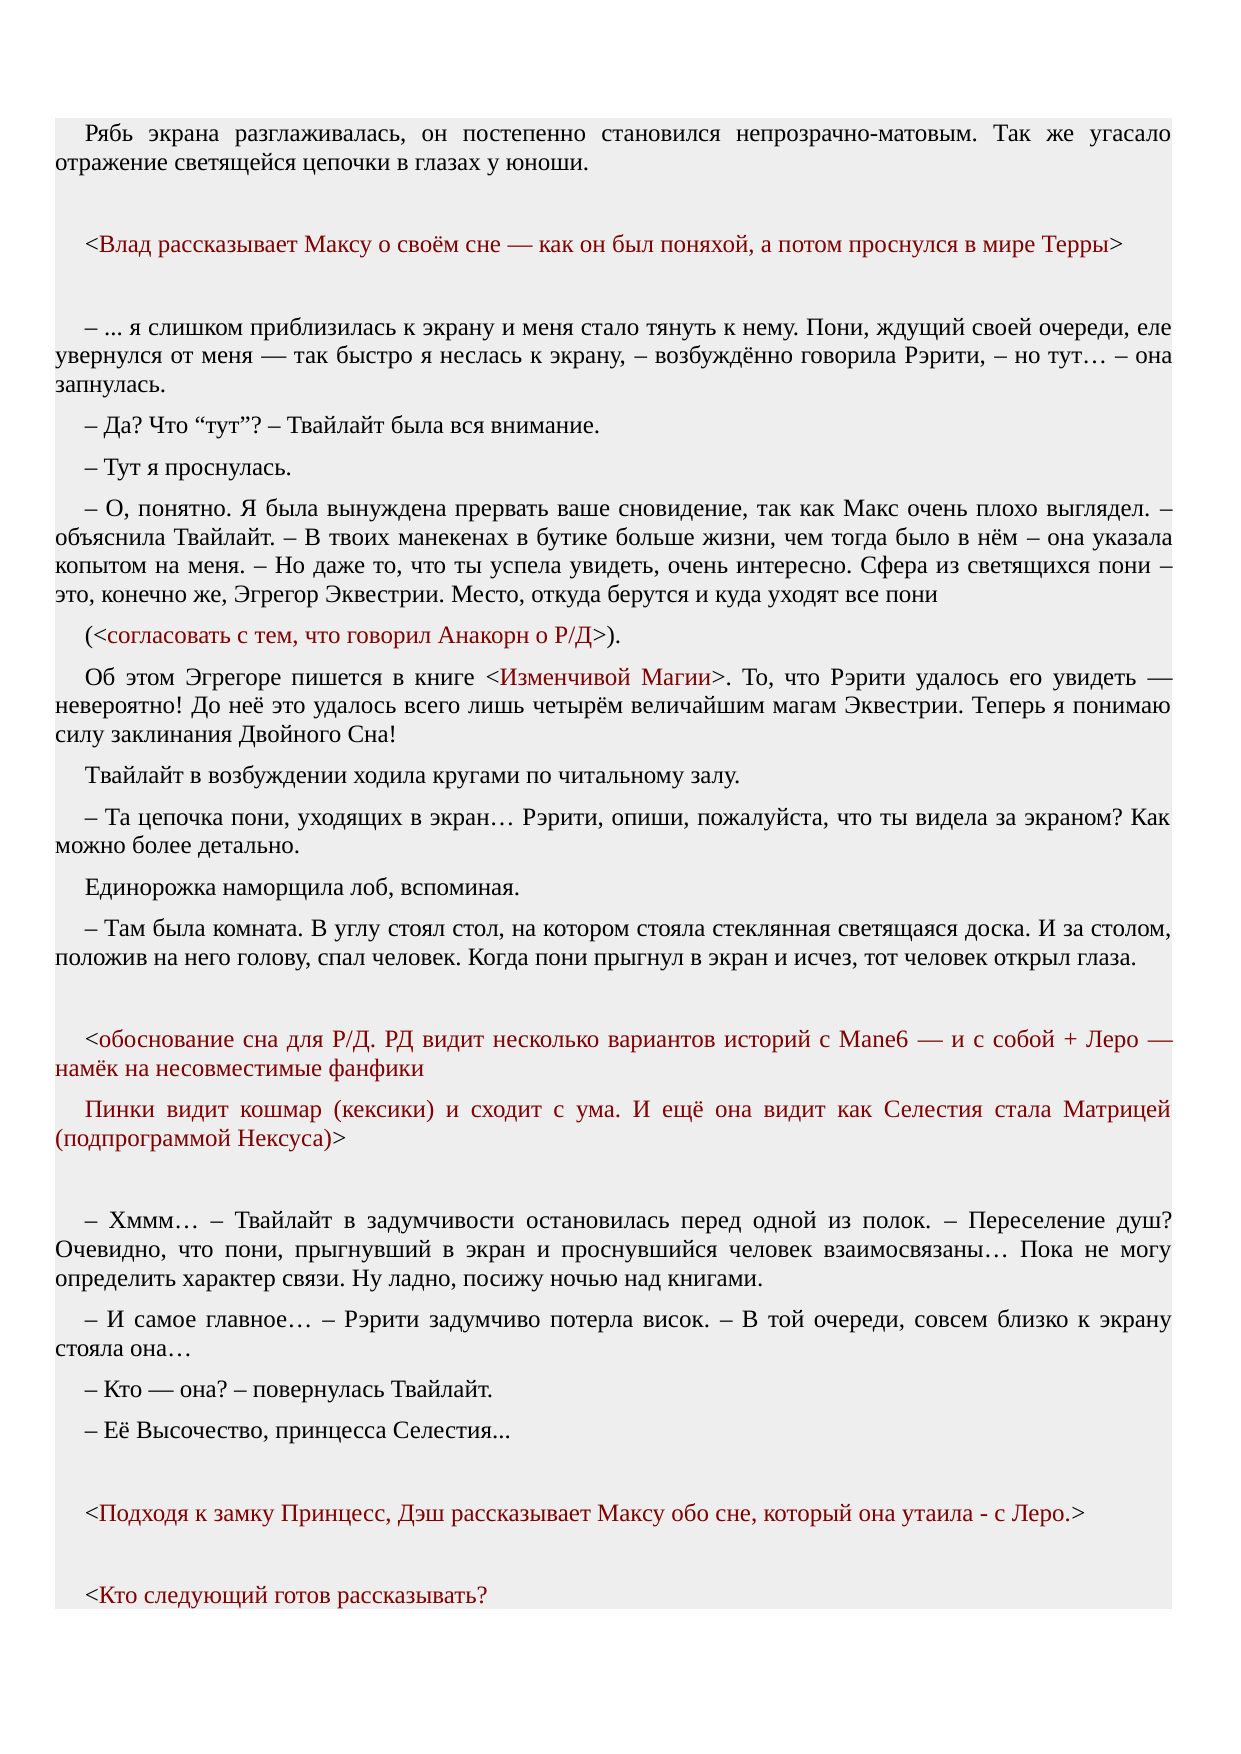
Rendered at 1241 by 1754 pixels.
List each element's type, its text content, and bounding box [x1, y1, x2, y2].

text – Её Высочество, принцесса Селестия... [55, 1416, 1172, 1444]
text Рябь экрана разглаживалась, он постепенно становился непрозрачно-матовым. Так же угасало отражение светящейся цепочки в глазах у юноши. [55, 118, 1172, 176]
text Пинки видит кошмар (кексики) и сходит с ума. И ещё она видит как Селестия стала Матрицей (подпрограммой Нексуса)> [55, 1094, 1172, 1152]
text – Там была комната. В углу стоял стол, на котором стояла стеклянная светящаяся доска. И за столом, положив на него голову, спал человек. Когда пони прыгнул в экран и исчез, тот человек открыл глаза. [55, 913, 1172, 971]
text – Да? Что “тут”? – Твайлайт была вся внимание. [55, 411, 1172, 439]
text – Кто — она? – повернулась Твайлайт. [55, 1374, 1172, 1403]
text <Подходя к замку Принцесс, Дэш рассказывает Максу обо сне, который она утаила - с Леро.> [55, 1498, 1172, 1527]
text <Кто следующий готов рассказывать? [55, 1581, 1172, 1609]
text – Та цепочка пони, уходящих в экран… Рэрити, опиши, пожалуйста, что ты видела за экраном? Как можно более детально. [55, 802, 1172, 859]
text – Хммм… – Твайлайт в задумчивости остановилась перед одной из полок. – Переселение душ? Очевидно, что пони, прыгнувший в экран и проснувшийся человек взаимосвязаны… Пока не могу определить характер связи. Ну ладно, посижу ночью над книгами. [55, 1206, 1172, 1292]
text Единорожка наморщила лоб, вспоминая. [55, 872, 1172, 901]
text – Тут я проснулась. [55, 452, 1172, 481]
text – ... я слишком приблизилась к экрану и меня стало тянуть к нему. Пони, ждущий своей очереди, еле увернулся от меня — так быстро я неслась к экрану, – возбуждённо говорила Рэрити, – но тут… – она запнулась. [55, 312, 1172, 398]
text <Влад рассказывает Максу о своём сне — как он был поняхой, а потом проснулся в мире Терры> [55, 229, 1172, 258]
text Твайлайт в возбуждении ходила кругами по читальному залу. [55, 761, 1172, 789]
text (<согласовать с тем, что говорил Анакорн о Р/Д>). [55, 621, 1172, 649]
text <обоснование сна для Р/Д. РД видит несколько вариантов историй с Mane6 — и с собой + Леро — намёк на несовместимые фанфики [55, 1024, 1172, 1082]
text – О, понятно. Я была вынуждена прервать ваше сновидение, так как Макс очень плохо выглядел. – объяснила Твайлайт. – В твоих манекенах в бутике больше жизни, чем тогда было в нём – она указала копытом на меня. – Но даже то, что ты успела увидеть, очень интересно. Сфера из светящихся пони – это, конечно же, Эгрегор Эквестрии. Место, откуда берутся и куда уходят все пони [55, 493, 1172, 608]
text Об этом Эгрегоре пишется в книге <Изменчивой Магии>. То, что Рэрити удалось его увидеть — невероятно! До неё это удалось всего лишь четырём величайшим магам Эквестрии. Теперь я понимаю силу заклинания Двойного Сна! [55, 662, 1172, 748]
text – И самое главное… – Рэрити задумчиво потерла висок. – В той очереди, совсем близко к экрану стояла она… [55, 1304, 1172, 1362]
